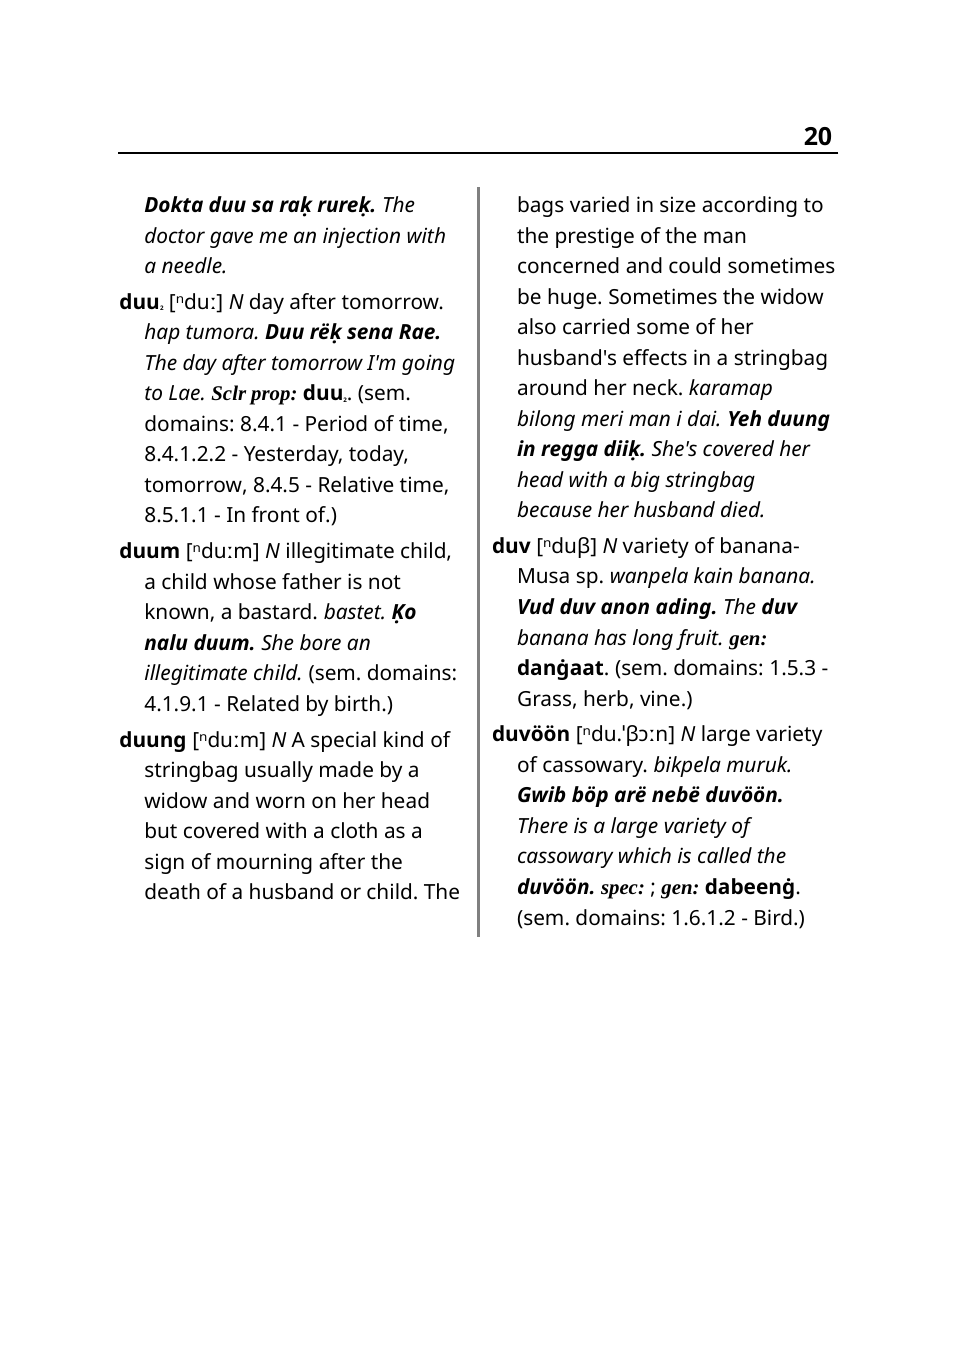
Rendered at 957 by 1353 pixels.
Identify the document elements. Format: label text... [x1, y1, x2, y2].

text bags varied in size according to the prestige of the man concerned and could sometimes be huge. Sometimes the widow also carried some of her husband's effects in a stringbag around her neck. karamap bilong meri man i dai. Yeh duung in regga diiḳ. She's covered her head with a big stringbag because her husband died. [492, 188, 837, 528]
text duv [ⁿduβ] N variety of banana-Musa sp. wanpela kain banana. Vud duv anon ading. The duv banana has long fruit. gen: danġaat. (sem. domains: 1.5.3 - Grass, herb, vine.) [492, 528, 837, 716]
text duung [ⁿduːm] N A special kind of stringbag usually made by a widow and worn on her head but covered with a cloth as a sign of mourning after the death of a husband or child. The [119, 722, 465, 910]
text duu2 [ⁿduː] N day after tomorrow. hap tumora. Duu rëḳ sena Rae. The day after tomorrow I'm going to Lae. Sclr prop: duu2. (sem. domains: 8.4.1 - Period of time, 8.4.1.2.2 - Yesterday, today, tomorrow, 8.4.5 - Relative time, 8.5.1.1 - In front of.) [119, 284, 465, 533]
text Dokta duu sa raḳ rureḳ. The doctor gave me an injection with a needle. [119, 188, 465, 284]
text duvöön [ⁿdu.ˈβɔːn] N large variety of cassowary. bikpela muruk. Gwib böp arë nebë duvöön. There is a large variety of cassowary which is called the duvöön. spec: ; gen: dabeenġ. (sem. domains: 1.6.1.2 - Bird.) [492, 716, 837, 935]
text duum [ⁿduːm] N illegitimate child, a child whose father is not known, a bastard. bastet. Ḳo nalu duum. She bore an illegitimate child. (sem. domains: 4.1.9.1 - Related by birth.) [119, 533, 465, 722]
